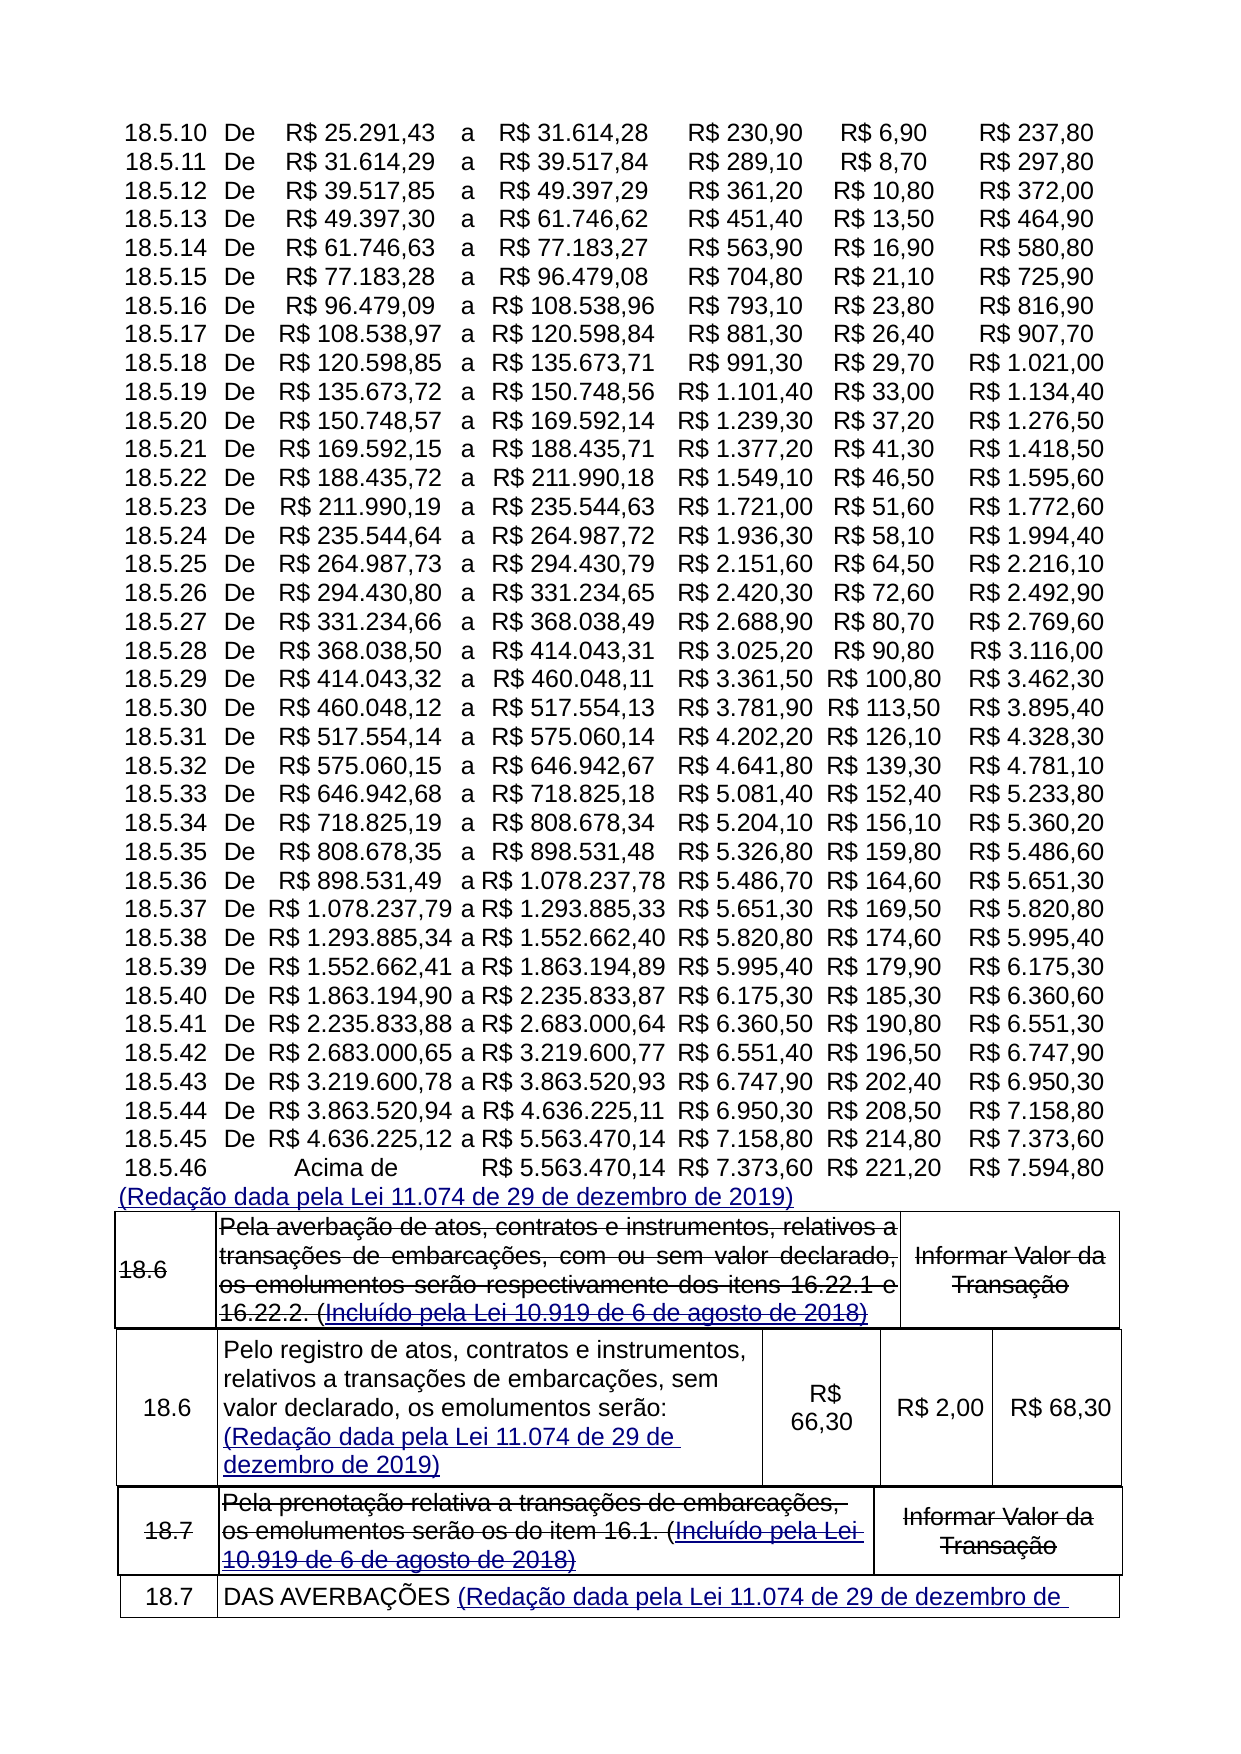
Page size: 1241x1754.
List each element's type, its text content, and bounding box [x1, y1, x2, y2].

table_cell R$ 808.678,34 [476, 808, 671, 837]
table_cell R$ 704,80 [671, 262, 820, 291]
table_header R$ 68,30 [993, 1330, 1121, 1485]
table_cell R$ 211.990,18 [476, 463, 671, 492]
table_cell R$ 414.043,31 [476, 636, 671, 664]
table_cell R$ 169.592,15 [263, 434, 457, 463]
table_cell De [216, 1009, 263, 1038]
table_cell De [216, 204, 263, 233]
table_cell a [458, 348, 476, 377]
table_cell R$ 6.175,30 [671, 981, 820, 1009]
table_cell R$ 414.043,32 [263, 664, 457, 693]
table_cell R$ 174,60 [820, 923, 947, 952]
table_cell R$ 179,90 [820, 952, 947, 981]
table_cell a [458, 808, 476, 837]
table_cell De [216, 147, 263, 176]
table_cell De [216, 463, 263, 492]
table_cell R$ 5.820,80 [948, 894, 1125, 923]
table_cell R$ 991,30 [671, 348, 820, 377]
table_cell R$ 5.651,30 [671, 894, 820, 923]
table_cell a [458, 1067, 476, 1096]
table_cell a [458, 664, 476, 693]
table_cell De [216, 923, 263, 952]
table_header 18.7 [121, 1576, 217, 1617]
table_cell R$ 13,50 [820, 204, 947, 233]
table_cell a [458, 262, 476, 291]
table_cell R$ 6,90 [820, 118, 947, 147]
table_cell a [458, 1009, 476, 1038]
table_cell R$ 156,10 [820, 808, 947, 837]
table_cell R$ 214,80 [820, 1124, 947, 1153]
table_cell R$ 1.863.194,90 [263, 981, 457, 1009]
table_cell R$ 5.204,10 [671, 808, 820, 837]
table_cell a [458, 578, 476, 607]
table_cell R$ 2.235.833,88 [263, 1009, 457, 1038]
table_cell R$ 5.326,80 [671, 837, 820, 866]
table_cell a [458, 837, 476, 866]
table_cell R$ 139,30 [820, 751, 947, 779]
table_cell R$ 1.078.237,78 [476, 866, 671, 894]
table_cell R$ 90,80 [820, 636, 947, 664]
table_cell R$ 1.239,30 [671, 406, 820, 434]
table_cell a [458, 492, 476, 521]
table_cell R$ 169,50 [820, 894, 947, 923]
table_cell R$ 1.293.885,33 [476, 894, 671, 923]
table_cell R$ 77.183,28 [263, 262, 457, 291]
table_cell a [458, 233, 476, 262]
table_cell R$ 58,10 [820, 521, 947, 549]
table_cell R$ 718.825,19 [263, 808, 457, 837]
table_cell R$ 108.538,97 [263, 319, 457, 348]
table_cell R$ 1.134,40 [948, 377, 1125, 406]
table_cell a [458, 377, 476, 406]
table_header R$ 2,00 [881, 1330, 992, 1485]
table_cell De [216, 1124, 263, 1153]
table_cell R$ 517.554,14 [263, 722, 457, 751]
table_cell R$ 185,30 [820, 981, 947, 1009]
table_cell R$ 230,90 [671, 118, 820, 147]
table_cell R$ 61.746,62 [476, 204, 671, 233]
table_cell 18.5.43 [115, 1067, 216, 1096]
table_cell R$ 164,60 [820, 866, 947, 894]
table_cell R$ 120.598,85 [263, 348, 457, 377]
table_cell a [458, 319, 476, 348]
table_cell R$ 3.116,00 [948, 636, 1125, 664]
table_cell R$ 1.078.237,79 [263, 894, 457, 923]
table_cell R$ 5.563.470,14 [476, 1153, 671, 1182]
table_cell R$ 208,50 [820, 1096, 947, 1124]
table_cell R$ 31.614,28 [476, 118, 671, 147]
table_cell R$ 1.595,60 [948, 463, 1125, 492]
table_cell R$ 2.683.000,65 [263, 1038, 457, 1067]
table_cell R$ 202,40 [820, 1067, 947, 1096]
table_cell R$ 6.747,90 [948, 1038, 1125, 1067]
table_cell R$ 368.038,49 [476, 607, 671, 636]
table_cell R$ 517.554,13 [476, 693, 671, 722]
table_cell R$ 7.373,60 [671, 1153, 820, 1182]
table_cell R$ 235.544,64 [263, 521, 457, 549]
table_cell R$ 1.549,10 [671, 463, 820, 492]
table_cell R$ 2.769,60 [948, 607, 1125, 636]
table_cell R$ 37,20 [820, 406, 947, 434]
table_header DAS AVERBAÇÕES (Redação dada pela Lei 11.074 de 29 de dezembro de [218, 1576, 1119, 1617]
table_cell R$ 135.673,72 [263, 377, 457, 406]
table_header 18.7 [119, 1488, 218, 1574]
table_cell a [458, 607, 476, 636]
table_cell R$ 646.942,67 [476, 751, 671, 779]
table_cell 18.5.32 [115, 751, 216, 779]
table_cell 18.5.45 [115, 1124, 216, 1153]
table_cell De [216, 866, 263, 894]
table_cell a [458, 549, 476, 578]
table_cell R$ 6.551,30 [948, 1009, 1125, 1038]
table_cell a [458, 1096, 476, 1124]
table_cell R$ 4.328,30 [948, 722, 1125, 751]
table_cell R$ 7.158,80 [671, 1124, 820, 1153]
table_cell a [458, 291, 476, 319]
table_cell R$ 2.688,90 [671, 607, 820, 636]
table_cell De [216, 176, 263, 204]
table_cell R$ 21,10 [820, 262, 947, 291]
table_cell R$ 1.377,20 [671, 434, 820, 463]
table_cell R$ 150.748,56 [476, 377, 671, 406]
table_cell R$ 126,10 [820, 722, 947, 751]
table_cell 18.5.38 [115, 923, 216, 952]
table_cell R$ 1.772,60 [948, 492, 1125, 521]
table_cell R$ 580,80 [948, 233, 1125, 262]
table_cell R$ 169.592,14 [476, 406, 671, 434]
table_cell R$ 1.101,40 [671, 377, 820, 406]
table_cell 18.5.17 [115, 319, 216, 348]
table_cell R$ 29,70 [820, 348, 947, 377]
table_cell R$ 2.216,10 [948, 549, 1125, 578]
table_cell R$ 16,90 [820, 233, 947, 262]
table_cell R$ 188.435,71 [476, 434, 671, 463]
table_cell 18.5.28 [115, 636, 216, 664]
table_cell R$ 372,00 [948, 176, 1125, 204]
table_cell R$ 3.863.520,93 [476, 1067, 671, 1096]
table_cell R$ 898.531,49 [263, 866, 457, 894]
table_cell R$ 5.081,40 [671, 779, 820, 808]
table_cell R$ 1.418,50 [948, 434, 1125, 463]
table_cell 18.5.14 [115, 233, 216, 262]
table_cell R$ 575.060,14 [476, 722, 671, 751]
table_cell R$ 108.538,96 [476, 291, 671, 319]
table_cell De [216, 751, 263, 779]
table_cell R$ 2.151,60 [671, 549, 820, 578]
table_cell R$ 2.420,30 [671, 578, 820, 607]
table_cell R$ 120.598,84 [476, 319, 671, 348]
table_cell R$ 4.636.225,12 [263, 1124, 457, 1153]
table_cell De [216, 1067, 263, 1096]
table_cell R$ 49.397,30 [263, 204, 457, 233]
table_cell De [216, 521, 263, 549]
table_cell R$ 6.360,50 [671, 1009, 820, 1038]
table_cell De [216, 578, 263, 607]
table_cell R$ 7.373,60 [948, 1124, 1125, 1153]
table_cell 18.5.36 [115, 866, 216, 894]
table_cell R$ 3.462,30 [948, 664, 1125, 693]
table_cell R$ 96.479,09 [263, 291, 457, 319]
table_header 18.6 [116, 1212, 215, 1327]
table_cell R$ 3.219.600,77 [476, 1038, 671, 1067]
table_cell 18.5.44 [115, 1096, 216, 1124]
table_cell 18.5.10 [115, 118, 216, 147]
table_cell De [216, 434, 263, 463]
table_cell R$ 331.234,65 [476, 578, 671, 607]
table_cell R$ 5.233,80 [948, 779, 1125, 808]
table_cell R$ 563,90 [671, 233, 820, 262]
table_cell R$ 1.721,00 [671, 492, 820, 521]
table_cell a [458, 1124, 476, 1153]
table_cell De [216, 607, 263, 636]
table_cell 18.5.12 [115, 176, 216, 204]
table_cell 18.5.19 [115, 377, 216, 406]
table_cell 18.5.35 [115, 837, 216, 866]
table_cell R$ 297,80 [948, 147, 1125, 176]
table_cell R$ 881,30 [671, 319, 820, 348]
table_cell De [216, 981, 263, 1009]
table_header Pelo registro de atos, contratos e instrumentos, relativos a transações de embarcações, sem valor declarado, os emolumentos serão: (Redação dada pela Lei 11.074 de 29 de dezembro de 2019) [218, 1330, 762, 1485]
table_cell 18.5.15 [115, 262, 216, 291]
table_cell R$ 46,50 [820, 463, 947, 492]
table_cell R$ 6.950,30 [948, 1067, 1125, 1096]
table_cell De [216, 377, 263, 406]
table_cell R$ 575.060,15 [263, 751, 457, 779]
table_cell R$ 1.863.194,89 [476, 952, 671, 981]
table_cell R$ 3.895,40 [948, 693, 1125, 722]
table_cell 18.5.23 [115, 492, 216, 521]
table_cell R$ 1.293.885,34 [263, 923, 457, 952]
table_cell R$ 361,20 [671, 176, 820, 204]
table_cell R$ 10,80 [820, 176, 947, 204]
table_header Pela averbação de atos, contratos e instrumentos, relativos a transações de embarcações, com ou sem valor declarado, os emolumentos serão respectivamente dos itens 16.22.1 e 16.22.2. (Incluído pela Lei 10.919 de 6 de agosto de 2018) [217, 1212, 900, 1327]
table_cell R$ 2.235.833,87 [476, 981, 671, 1009]
table_cell 18.5.18 [115, 348, 216, 377]
table_cell 18.5.34 [115, 808, 216, 837]
table_cell 18.5.25 [115, 549, 216, 578]
table_cell De [216, 549, 263, 578]
table_cell R$ 80,70 [820, 607, 947, 636]
table_cell R$ 289,10 [671, 147, 820, 176]
table_cell R$ 23,80 [820, 291, 947, 319]
table_cell De [216, 779, 263, 808]
table_cell R$ 188.435,72 [263, 463, 457, 492]
table_cell De [216, 262, 263, 291]
table_cell R$ 1.276,50 [948, 406, 1125, 434]
table_cell R$ 5.360,20 [948, 808, 1125, 837]
table_cell R$ 5.995,40 [671, 952, 820, 981]
table_cell R$ 39.517,85 [263, 176, 457, 204]
table_cell R$ 41,30 [820, 434, 947, 463]
table_cell a [458, 636, 476, 664]
table_cell R$ 3.025,20 [671, 636, 820, 664]
table_cell R$ 808.678,35 [263, 837, 457, 866]
table_cell R$ 7.594,80 [948, 1153, 1125, 1182]
table_header R$ 66,30 [763, 1330, 880, 1485]
table_cell R$ 26,40 [820, 319, 947, 348]
table_cell De [216, 348, 263, 377]
table_cell 18.5.11 [115, 147, 216, 176]
table_cell R$ 64,50 [820, 549, 947, 578]
table_header Informar Valor da Transação [875, 1488, 1122, 1574]
table_cell 18.5.24 [115, 521, 216, 549]
table_cell a [458, 521, 476, 549]
table_cell a [458, 693, 476, 722]
table_cell a [458, 1038, 476, 1067]
table_cell a [458, 779, 476, 808]
table_cell R$ 190,80 [820, 1009, 947, 1038]
table_cell a [458, 981, 476, 1009]
table_cell R$ 331.234,66 [263, 607, 457, 636]
table_header 18.6 [117, 1330, 217, 1485]
table_cell R$ 61.746,63 [263, 233, 457, 262]
table_cell R$ 4.202,20 [671, 722, 820, 751]
table_cell R$ 5.820,80 [671, 923, 820, 952]
table_cell Acima de [216, 1153, 476, 1182]
table_cell 18.5.33 [115, 779, 216, 808]
table_cell 18.5.41 [115, 1009, 216, 1038]
table_cell R$ 211.990,19 [263, 492, 457, 521]
table_cell R$ 135.673,71 [476, 348, 671, 377]
table_cell R$ 113,50 [820, 693, 947, 722]
table_cell a [458, 894, 476, 923]
table_cell De [216, 952, 263, 981]
table_cell 18.5.37 [115, 894, 216, 923]
table_header Pela prenotação relativa a transações de embarcações, os emolumentos serão os do item 16.1. (Incluído pela Lei 10.919 de 6 de agosto de 2018) [220, 1488, 873, 1574]
table_cell De [216, 808, 263, 837]
table_cell 18.5.30 [115, 693, 216, 722]
table_cell R$ 51,60 [820, 492, 947, 521]
table_cell De [216, 1096, 263, 1124]
table_cell R$ 4.781,10 [948, 751, 1125, 779]
table_cell De [216, 636, 263, 664]
table_cell R$ 460.048,11 [476, 664, 671, 693]
table_cell R$ 6.747,90 [671, 1067, 820, 1096]
table_cell R$ 159,80 [820, 837, 947, 866]
table_cell 18.5.29 [115, 664, 216, 693]
table_cell R$ 907,70 [948, 319, 1125, 348]
table_cell a [458, 118, 476, 147]
table_cell De [216, 1038, 263, 1067]
table_cell a [458, 406, 476, 434]
table_cell R$ 464,90 [948, 204, 1125, 233]
table_cell R$ 3.781,90 [671, 693, 820, 722]
table_cell R$ 368.038,50 [263, 636, 457, 664]
table_cell R$ 152,40 [820, 779, 947, 808]
table_cell R$ 77.183,27 [476, 233, 671, 262]
table_cell R$ 451,40 [671, 204, 820, 233]
table_cell De [216, 233, 263, 262]
table_cell R$ 264.987,73 [263, 549, 457, 578]
table_cell R$ 3.361,50 [671, 664, 820, 693]
table_cell a [458, 866, 476, 894]
table_cell De [216, 837, 263, 866]
table_cell R$ 7.158,80 [948, 1096, 1125, 1124]
table_cell R$ 72,60 [820, 578, 947, 607]
table_cell R$ 3.863.520,94 [263, 1096, 457, 1124]
table_cell R$ 4.636.225,11 [476, 1096, 671, 1124]
table_cell 18.5.20 [115, 406, 216, 434]
table_cell De [216, 319, 263, 348]
table_cell R$ 39.517,84 [476, 147, 671, 176]
table_cell a [458, 204, 476, 233]
table_cell 18.5.31 [115, 722, 216, 751]
table_cell (Redação dada pela Lei 11.074 de 29 de dezembro de 2019) [115, 1182, 1125, 1211]
table_cell a [458, 751, 476, 779]
table_cell 18.5.26 [115, 578, 216, 607]
table_cell De [216, 118, 263, 147]
table_cell R$ 235.544,63 [476, 492, 671, 521]
table_cell R$ 264.987,72 [476, 521, 671, 549]
table_cell R$ 31.614,29 [263, 147, 457, 176]
table_cell a [458, 147, 476, 176]
table_cell a [458, 434, 476, 463]
table_cell R$ 1.552.662,40 [476, 923, 671, 952]
table_cell 18.5.46 [115, 1153, 216, 1182]
table_cell R$ 6.360,60 [948, 981, 1125, 1009]
table_cell R$ 5.563.470,14 [476, 1124, 671, 1153]
table_cell a [458, 722, 476, 751]
table_cell 18.5.39 [115, 952, 216, 981]
table_cell 18.5.22 [115, 463, 216, 492]
table_cell R$ 816,90 [948, 291, 1125, 319]
table_cell R$ 718.825,18 [476, 779, 671, 808]
table_cell R$ 196,50 [820, 1038, 947, 1067]
table_cell De [216, 894, 263, 923]
table_cell R$ 6.551,40 [671, 1038, 820, 1067]
table_cell 18.5.40 [115, 981, 216, 1009]
table_cell R$ 5.651,30 [948, 866, 1125, 894]
table_cell 18.5.16 [115, 291, 216, 319]
table_cell R$ 150.748,57 [263, 406, 457, 434]
table_cell R$ 221,20 [820, 1153, 947, 1182]
table_cell De [216, 693, 263, 722]
table_cell R$ 5.486,70 [671, 866, 820, 894]
table_cell R$ 96.479,08 [476, 262, 671, 291]
table_cell R$ 2.683.000,64 [476, 1009, 671, 1038]
table_cell R$ 1.021,00 [948, 348, 1125, 377]
table_cell De [216, 722, 263, 751]
table_cell R$ 6.175,30 [948, 952, 1125, 981]
table_cell R$ 460.048,12 [263, 693, 457, 722]
table_cell a [458, 952, 476, 981]
table_cell R$ 25.291,43 [263, 118, 457, 147]
table_cell 18.5.13 [115, 204, 216, 233]
table_cell R$ 725,90 [948, 262, 1125, 291]
table_cell R$ 100,80 [820, 664, 947, 693]
table_cell R$ 2.492,90 [948, 578, 1125, 607]
table_cell 18.5.21 [115, 434, 216, 463]
table_cell De [216, 664, 263, 693]
table_cell R$ 49.397,29 [476, 176, 671, 204]
table_cell R$ 1.994,40 [948, 521, 1125, 549]
table_cell 18.5.27 [115, 607, 216, 636]
table_cell De [216, 291, 263, 319]
table_cell R$ 1.936,30 [671, 521, 820, 549]
table_cell R$ 4.641,80 [671, 751, 820, 779]
table_cell R$ 3.219.600,78 [263, 1067, 457, 1096]
table_cell R$ 646.942,68 [263, 779, 457, 808]
table_cell R$ 898.531,48 [476, 837, 671, 866]
table_cell R$ 237,80 [948, 118, 1125, 147]
table_cell a [458, 923, 476, 952]
table_cell R$ 1.552.662,41 [263, 952, 457, 981]
table_cell R$ 5.486,60 [948, 837, 1125, 866]
table_header Informar Valor da Transação [901, 1212, 1119, 1327]
table_cell R$ 33,00 [820, 377, 947, 406]
table_cell R$ 294.430,80 [263, 578, 457, 607]
table_cell 18.5.42 [115, 1038, 216, 1067]
table_cell R$ 5.995,40 [948, 923, 1125, 952]
table_cell R$ 793,10 [671, 291, 820, 319]
table_cell R$ 8,70 [820, 147, 947, 176]
table_cell De [216, 492, 263, 521]
table_cell R$ 6.950,30 [671, 1096, 820, 1124]
table_cell a [458, 176, 476, 204]
table_cell a [458, 463, 476, 492]
table_cell De [216, 406, 263, 434]
table_cell R$ 294.430,79 [476, 549, 671, 578]
